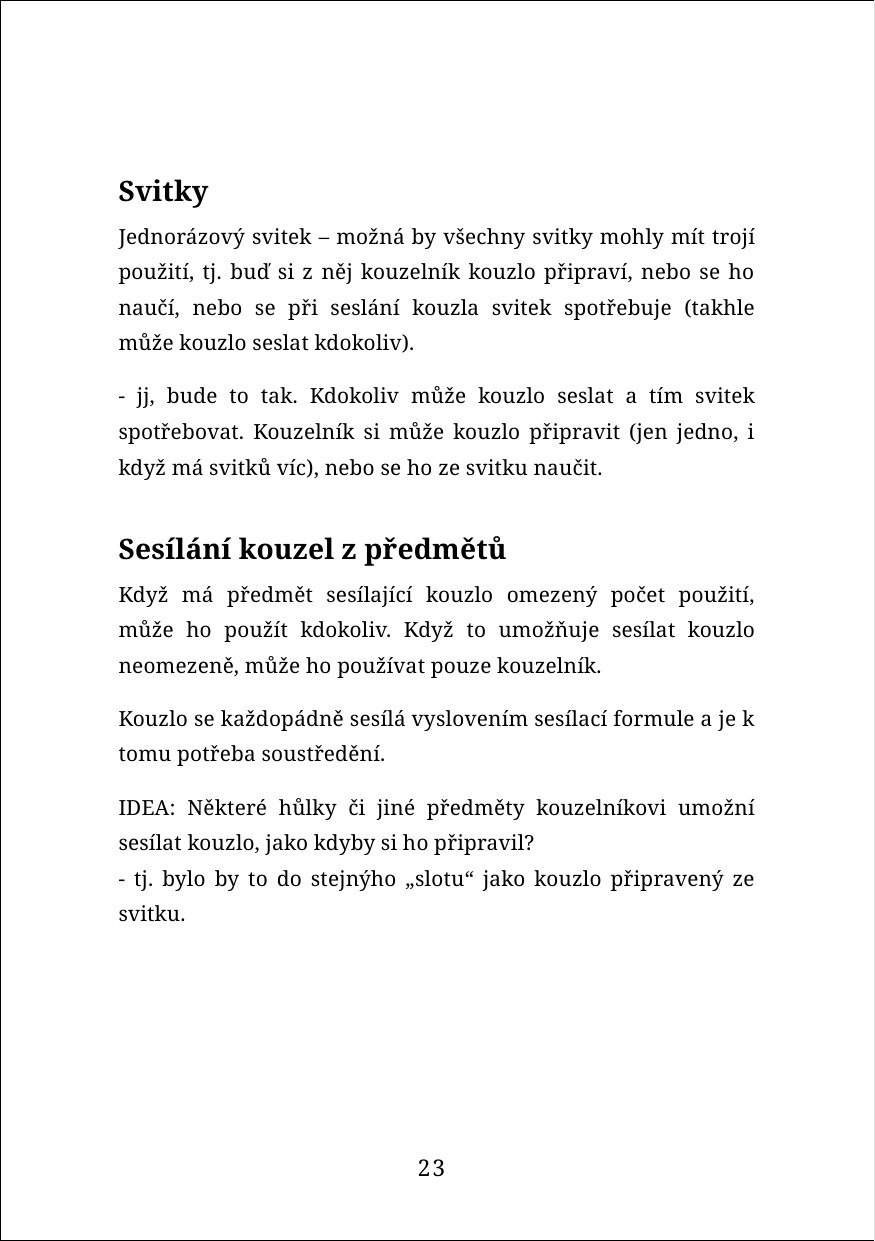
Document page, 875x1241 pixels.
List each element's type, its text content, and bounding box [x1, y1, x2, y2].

text Jednorázový svitek – možná by všechny svitky mohly mít trojí použití, tj. buď si z něj kouzelník kouzlo připraví, nebo se ho naučí, nebo se při seslání kouzla svitek spotřebuje (takhle může kouzlo seslat kdokoliv). [118, 222, 756, 357]
subtitle Sesílání kouzel z předmětů [118, 529, 756, 568]
text Když má předmět sesílající kouzlo omezený počet použití, může ho použít kdokoliv. Když to umožňuje sesílat kouzlo neomezeně, může ho používat pouze kouzelník. [118, 580, 756, 679]
text Kouzlo se každopádně sesílá vyslovením sesílací formule a je k tomu potřeba soustředění. [118, 704, 756, 768]
text - jj, bude to tak. Kdokoliv může kouzlo seslat a tím svitek spotřebovat. Kouzelník si může kouzlo připravit (jen jedno, i když má svitků víc), nebo se ho ze svitku naučit. [118, 382, 756, 481]
subtitle Svitky [118, 172, 756, 210]
text IDEA: Některé hůlky či jiné předměty kouzelníkovi umožní sesílat kouzlo, jako kdyby si ho připravil? - tj. bylo by to do stejnýho „slotu“ jako kouzlo připravený ze svitku. [118, 793, 756, 928]
